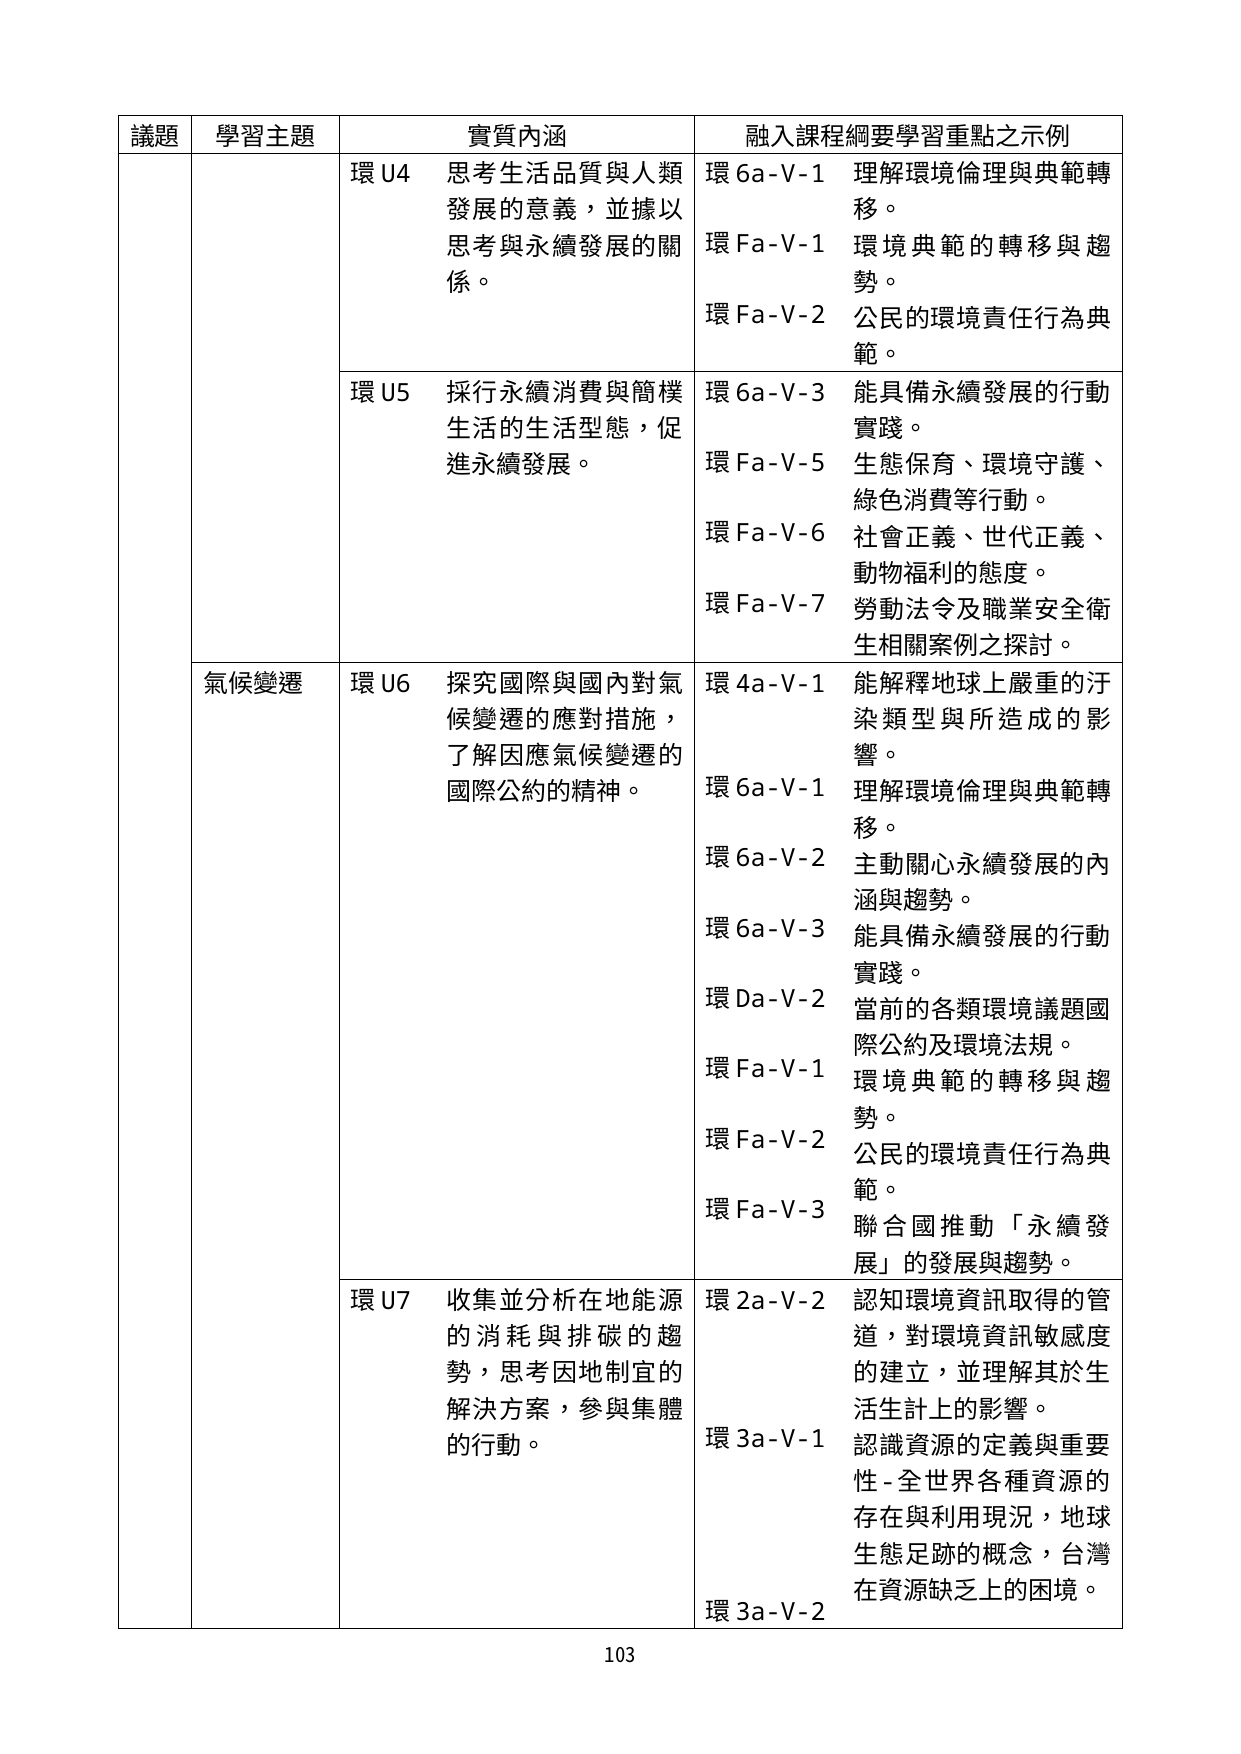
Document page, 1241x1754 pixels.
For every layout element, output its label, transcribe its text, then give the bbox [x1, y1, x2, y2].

table_cell 思考生活品質與人類發展的意義，並據以思考與永續發展的關係。 [435, 154, 694, 371]
table_cell 理解環境倫理與典範轉移。 環境典範的轉移與趨勢。 公民的環境責任行為典範。 [842, 154, 1122, 371]
table_cell 環U5 [340, 372, 435, 662]
table_header 融入課程綱要學習重點之示例 [695, 116, 1122, 152]
table_cell 收集並分析在地能源的消耗與排碳的趨勢，思考因地制宜的解決方案，參與集體的行動。 [435, 1280, 694, 1628]
table_cell 環U6 [340, 663, 435, 1279]
table_cell 環6a-V-1 環Fa-V-1 環Fa-V-2 [695, 154, 842, 371]
table_cell 採行永續消費與簡樸生活的生活型態，促進永續發展。 [435, 372, 694, 662]
table_cell [119, 154, 191, 1628]
table_cell 環U7 [340, 1280, 435, 1628]
table_cell 環4a-V-1 環6a-V-1 環6a-V-2 環6a-V-3 環Da-V-2 環Fa-V-1 環Fa-V-2 環Fa-V-3 [695, 663, 842, 1279]
table_cell 環U4 [340, 154, 435, 371]
table_cell 能具備永續發展的行動實踐。 生態保育、環境守護、綠色消費等行動。 社會正義、世代正義、動物福利的態度。 勞動法令及職業安全衛生相關案例之探討。 [842, 372, 1122, 662]
table_header 實質內涵 [340, 116, 694, 152]
table_cell 氣候變遷 [192, 663, 339, 1628]
table_header 議題 [119, 116, 191, 152]
table_header 學習主題 [192, 116, 339, 152]
table_cell [192, 154, 339, 662]
table_cell 環6a-V-3 環Fa-V-5 環Fa-V-6 環Fa-V-7 [695, 372, 842, 662]
table_cell 探究國際與國內對氣候變遷的應對措施，了解因應氣候變遷的國際公約的精神。 [435, 663, 694, 1279]
table_cell 能解釋地球上嚴重的汙染類型與所造成的影響。 理解環境倫理與典範轉移。 主動關心永續發展的內涵與趨勢。 能具備永續發展的行動實踐。 當前的各類環境議題國際公約及環境法規。 環境典範的轉移與趨勢。 公民的環境責任行為典範。 聯合國推動「永續發展」的發展與趨勢。 [842, 663, 1122, 1279]
table_cell 認知環境資訊取得的管道，對環境資訊敏感度的建立，並理解其於生活生計上的影響。 認識資源的定義與重要性-全世界各種資源的存在與利用現況，地球生態足跡的概念，台灣在資源缺乏上的困境。 [842, 1280, 1122, 1628]
table_cell 環2a-V-2 環3a-V-1 環3a-V-2 [695, 1280, 842, 1628]
